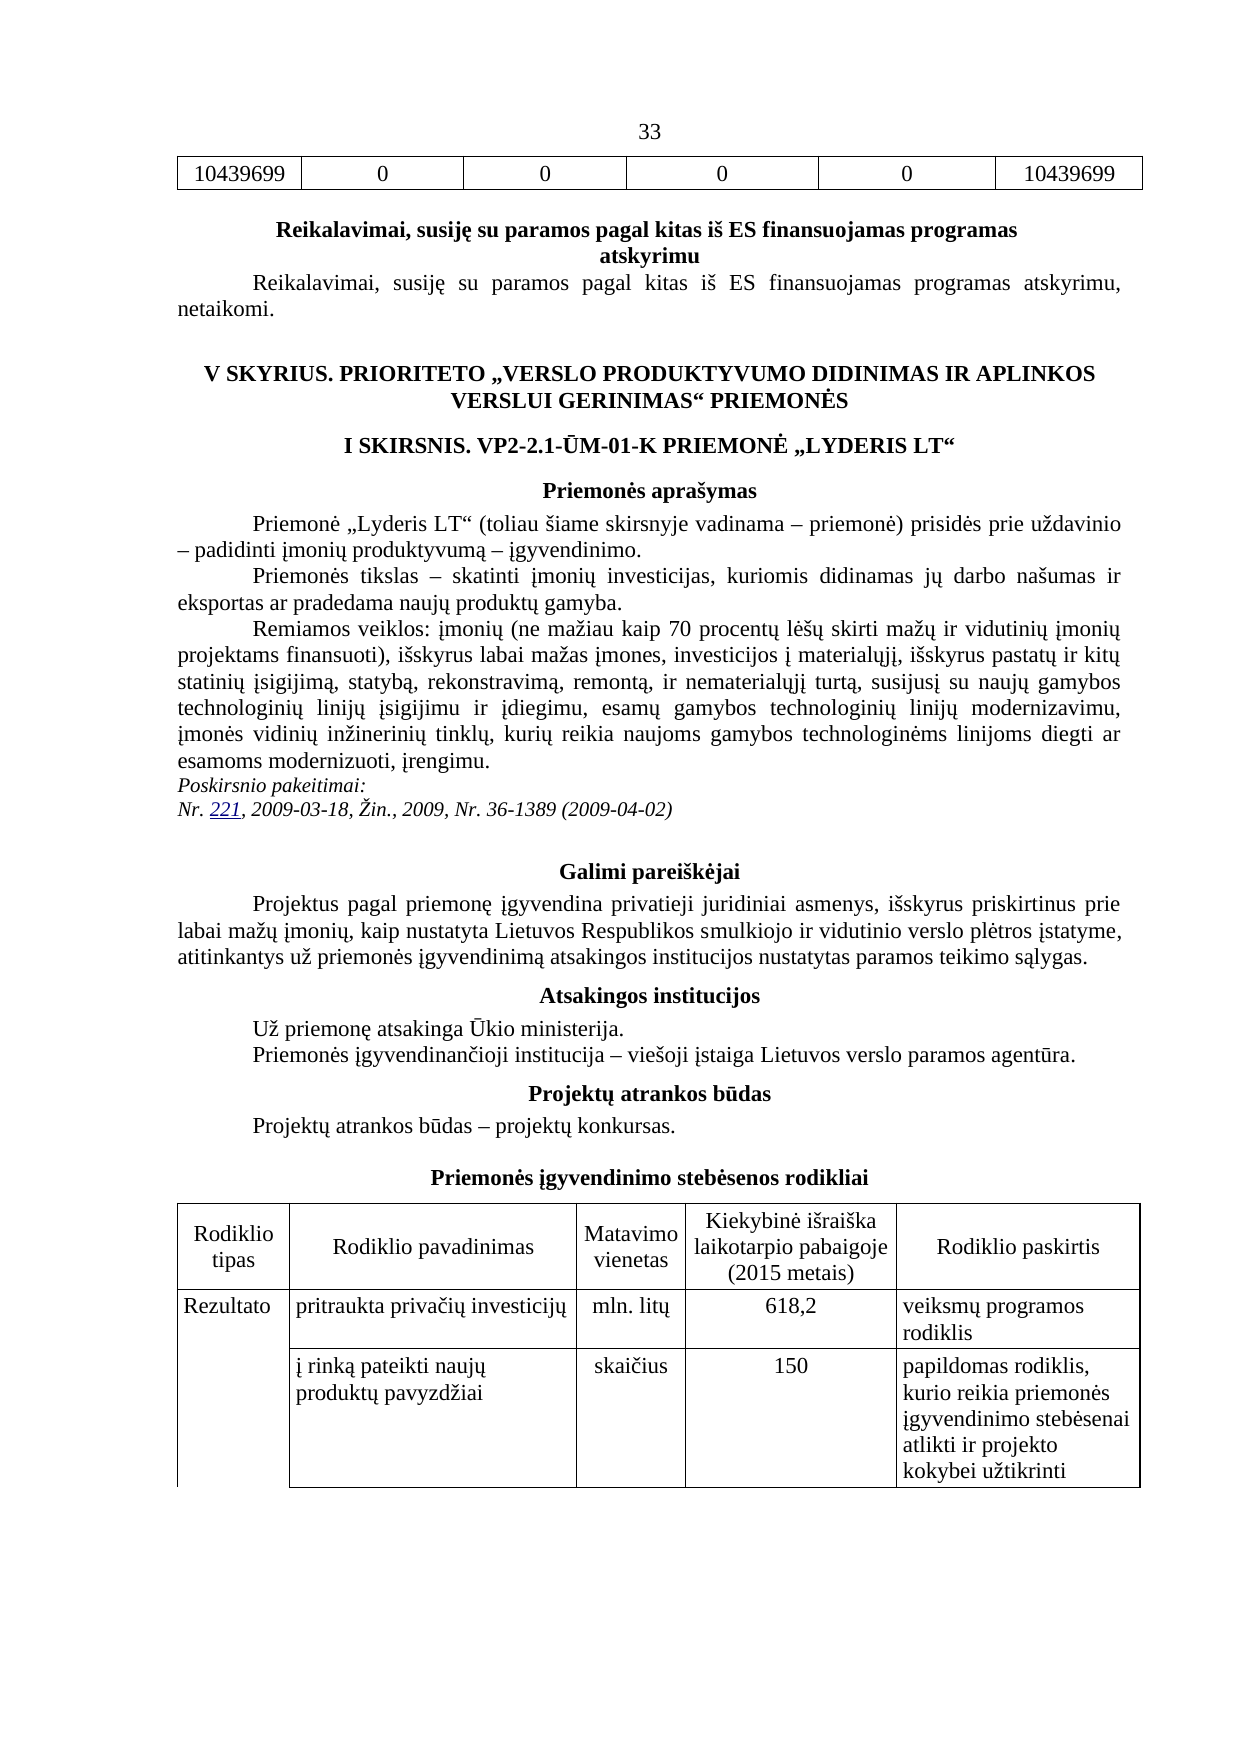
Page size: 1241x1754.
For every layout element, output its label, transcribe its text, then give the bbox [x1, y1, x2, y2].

table_header Rodiklio paskirtis [897, 1204, 1139, 1289]
text Atsakingos institucijos [177, 982, 1122, 1008]
text Reikalavimai, susiję su paramos pagal kitas iš ES finansuojamas programas atskyrimu [177, 216, 1122, 269]
text Priemonės aprašymas [177, 477, 1122, 503]
text Poskirsnio pakeitimai: [177, 773, 1122, 797]
table_cell 10439699 [178, 157, 301, 189]
text Projektus pagal priemonę įgyvendina privatieji juridiniai asmenys, išskyrus priskirtinus prie labai mažų įmonių, kaip nustatyta Lietuvos Respublikos smulkiojo ir vidutinio verslo plėtros įstatyme, atitinkantys už priemonės įgyvendinimą atsakingos institucijos nustatytas paramos teikimo sąlygas. [177, 891, 1122, 969]
table_header Rodiklio pavadinimas [290, 1204, 576, 1289]
table_cell į rinką pateikti naujų produktų pavyzdžiai [290, 1349, 576, 1487]
table_header Matavimo vienetas [577, 1204, 685, 1289]
text Nr. 221, 2009-03-18, Žin., 2009, Nr. 36-1389 (2009-04-02) [177, 797, 1122, 821]
table_cell skaičius [577, 1349, 685, 1487]
subtitle V SKYRIUS. PRIORITETO „VERSLO PRODUKTYVUMO DIDINIMAS IR APLINKOS VERSLUI GERINIMAS“ PRIEMONĖS [177, 361, 1122, 413]
table_cell veiksmų programos rodiklis [897, 1290, 1139, 1348]
text Projektų atrankos būdas – projektų konkursas. [177, 1112, 1122, 1139]
text Priemonės įgyvendinimo stebėsenos rodikliai [177, 1164, 1122, 1190]
table_cell 10439699 [996, 157, 1142, 189]
table_cell Rezultato [178, 1290, 289, 1487]
table_cell 0 [464, 157, 626, 189]
text Priemonės tikslas – skatinti įmonių investicijas, kuriomis didinamas jų darbo našumas ir eksportas ar pradedama naujų produktų gamyba. [177, 562, 1122, 615]
table_header Kiekybinė išraiška laikotarpio pabaigoje (2015 metais) [686, 1204, 896, 1289]
text Projektų atrankos būdas [177, 1080, 1122, 1106]
text Už priemonę atsakinga Ūkio ministerija. [177, 1015, 1122, 1041]
text Galimi pareiškėjai [177, 858, 1122, 884]
text Reikalavimai, susiję su paramos pagal kitas iš ES finansuojamas programas atskyrimu, netaikomi. [177, 269, 1122, 322]
table_header Rodiklio tipas [178, 1204, 289, 1289]
text Remiamos veiklos: įmonių (ne mažiau kaip 70 procentų lėšų skirti mažų ir vidutinių įmonių projektams finansuoti), išskyrus labai mažas įmones, investicijos į materialųjį, išskyrus pastatų ir kitų statinių įsigijimą, statybą, rekonstravimą, remontą, ir nematerialųjį turtą, susijusį su naujų gamybos technologinių linijų įsigijimu ir įdiegimu, esamų gamybos technologinių linijų modernizavimu, įmonės vidinių inžinerinių tinklų, kurių reikia naujoms gamybos technologinėms linijoms diegti ar esamoms modernizuoti, įrengimu. [177, 615, 1122, 773]
table_cell pritraukta privačių investicijų [290, 1290, 576, 1348]
text Priemonė „Lyderis LT“ (toliau šiame skirsnyje vadinama – priemonė) prisidės prie uždavinio – padidinti įmonių produktyvumą – įgyvendinimo. [177, 510, 1122, 562]
table_cell 0 [819, 157, 995, 189]
subtitle I SKIRSNIS. VP2-2.1-ŪM-01-K priemonė „lyderis LT“ [177, 432, 1122, 458]
table_cell mln. litų [577, 1290, 685, 1348]
table_cell 0 [627, 157, 818, 189]
table_cell 0 [302, 157, 463, 189]
table_cell 150 [686, 1349, 896, 1487]
text Priemonės įgyvendinančioji institucija – viešoji įstaiga Lietuvos verslo paramos agentūra. [177, 1041, 1122, 1067]
table_cell 618,2 [686, 1290, 896, 1348]
table_cell papildomas rodiklis, kurio reikia priemonės įgyvendinimo stebėsenai atlikti ir projekto kokybei užtikrinti [897, 1349, 1139, 1487]
